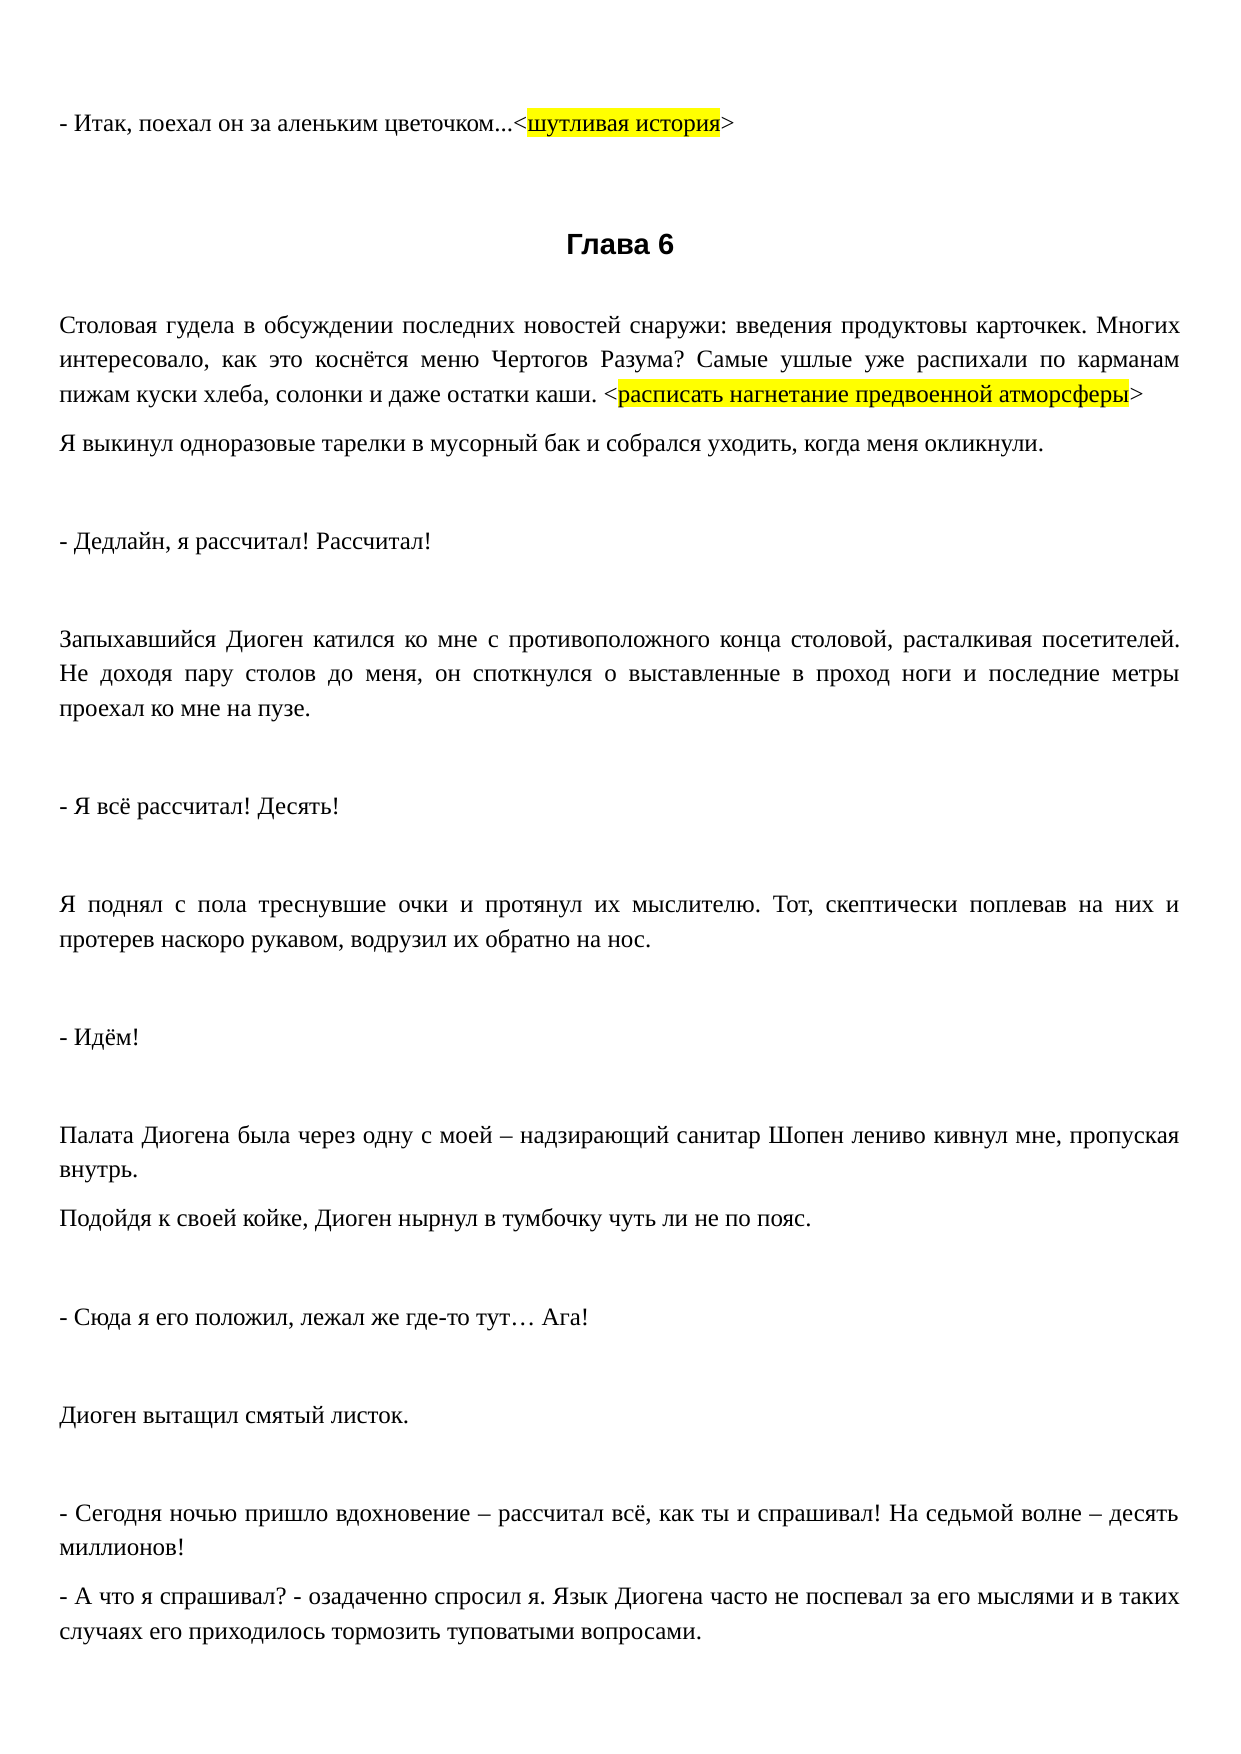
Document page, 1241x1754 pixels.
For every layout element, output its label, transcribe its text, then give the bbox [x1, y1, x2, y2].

text - Идём! [59, 1022, 1181, 1051]
text - А что я спрашивал? - озадаченно спросил я. Язык Диогена часто не поспевал за его мыслями и в таких случаях его приходилось тормозить туповатыми вопросами. [59, 1581, 1181, 1644]
text - Итак, поехал он за аленьким цветочком...<шутливая история> [59, 108, 1181, 137]
text Палата Диогена была через одну с моей – надзирающий санитар Шопен лениво кивнул мне, пропуская внутрь. [59, 1120, 1181, 1183]
text - Дедлайн, я рассчитал! Рассчитал! [59, 526, 1181, 554]
subtitle Глава 6 [59, 227, 1181, 261]
text - Я всё рассчитал! Десять! [59, 791, 1181, 820]
text Диоген вытащил смятый листок. [59, 1400, 1181, 1428]
text Подойдя к своей койке, Диоген нырнул в тумбочку чуть ли не по пояс. [59, 1203, 1181, 1232]
text Столовая гудела в обсуждении последних новостей снаружи: введения продуктовы карточкек. Многих интересовало, как это коснётся меню Чертогов Разума? Самые ушлые уже распихали по карманам пижам куски хлеба, солонки и даже остатки каши. <расписать нагнетание предвоенной атморсферы> [59, 310, 1181, 407]
text Я поднял с пола треснувшие очки и протянул их мыслителю. Тот, скептически поплевав на них и протерев наскоро рукавом, водрузил их обратно на нос. [59, 889, 1181, 952]
text Я выкинул одноразовые тарелки в мусорный бак и собрался уходить, когда меня окликнули. [59, 428, 1181, 456]
text - Сюда я его положил, лежал же где-то тут… Ага! [59, 1302, 1181, 1330]
text Запыхавшийся Диоген катился ко мне с противоположного конца столовой, расталкивая посетителей. Не доходя пару столов до меня, он споткнулся о выставленные в проход ноги и последние метры проехал ко мне на пузе. [59, 624, 1181, 722]
text - Сегодня ночью пришло вдохновение – рассчитал всё, как ты и спрашивал! На седьмой волне – десять миллионов! [59, 1498, 1181, 1561]
